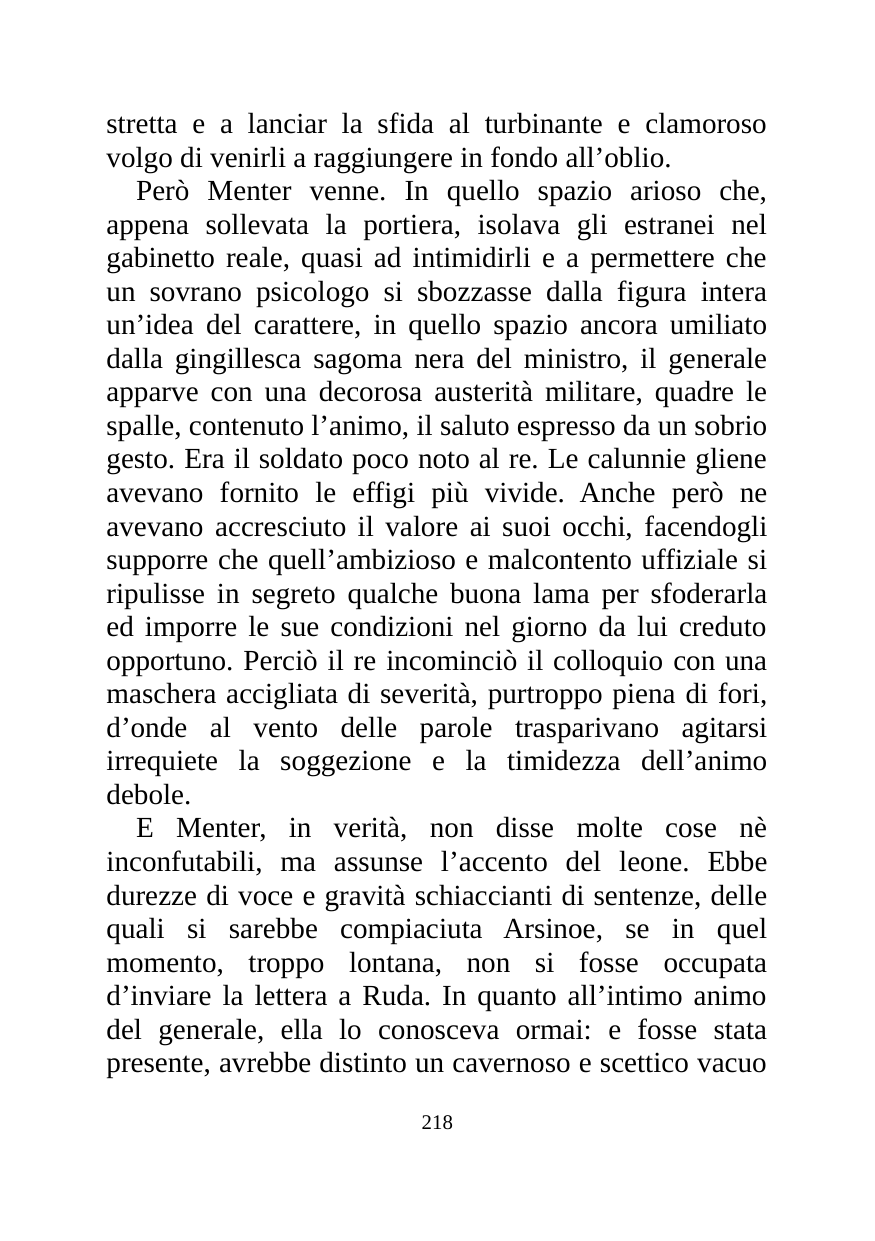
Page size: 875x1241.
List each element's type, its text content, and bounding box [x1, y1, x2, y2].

text E Menter, in verità, non disse molte cose nè inconfutabili, ma assunse l’accento del leone. Ebbe durezze di voce e gravità schiaccianti di sentenze, delle quali si sarebbe compiaciuta Arsinoe, se in quel momento, troppo lontana, non si fosse occupata d’inviare la lettera a Ruda. In quanto all’intimo animo del generale, ella lo conosceva ormai: e fosse stata presente, avrebbe distinto un cavernoso e scettico vacuo [106, 811, 768, 1079]
text Però Menter venne. In quello spazio arioso che, appena sollevata la portiera, isolava gli estranei nel gabinetto reale, quasi ad intimidirli e a permettere che un sovrano psicologo si sbozzasse dalla figura intera un’idea del carattere, in quello spazio ancora umiliato dalla gingillesca sagoma nera del ministro, il generale apparve con una decorosa austerità militare, quadre le spalle, contenuto l’animo, il saluto espresso da un sobrio gesto. Era il soldato poco noto al re. Le calunnie gliene avevano fornito le effigi più vivide. Anche però ne avevano accresciuto il valore ai suoi occhi, facendogli supporre che quell’ambizioso e malcontento uffiziale si ripulisse in segreto qualche buona lama per sfoderarla ed imporre le sue condizioni nel giorno da lui creduto opportuno. Perciò il re incominciò il colloquio con una maschera accigliata di severità, purtroppo piena di fori, d’onde al vento delle parole trasparivano agitarsi irrequiete la soggezione e la timidezza dell’animo debole. [106, 173, 768, 811]
text stretta e a lanciar la sfida al turbinante e clamoroso volgo di venirli a raggiungere in fondo all’oblio. [106, 106, 768, 173]
